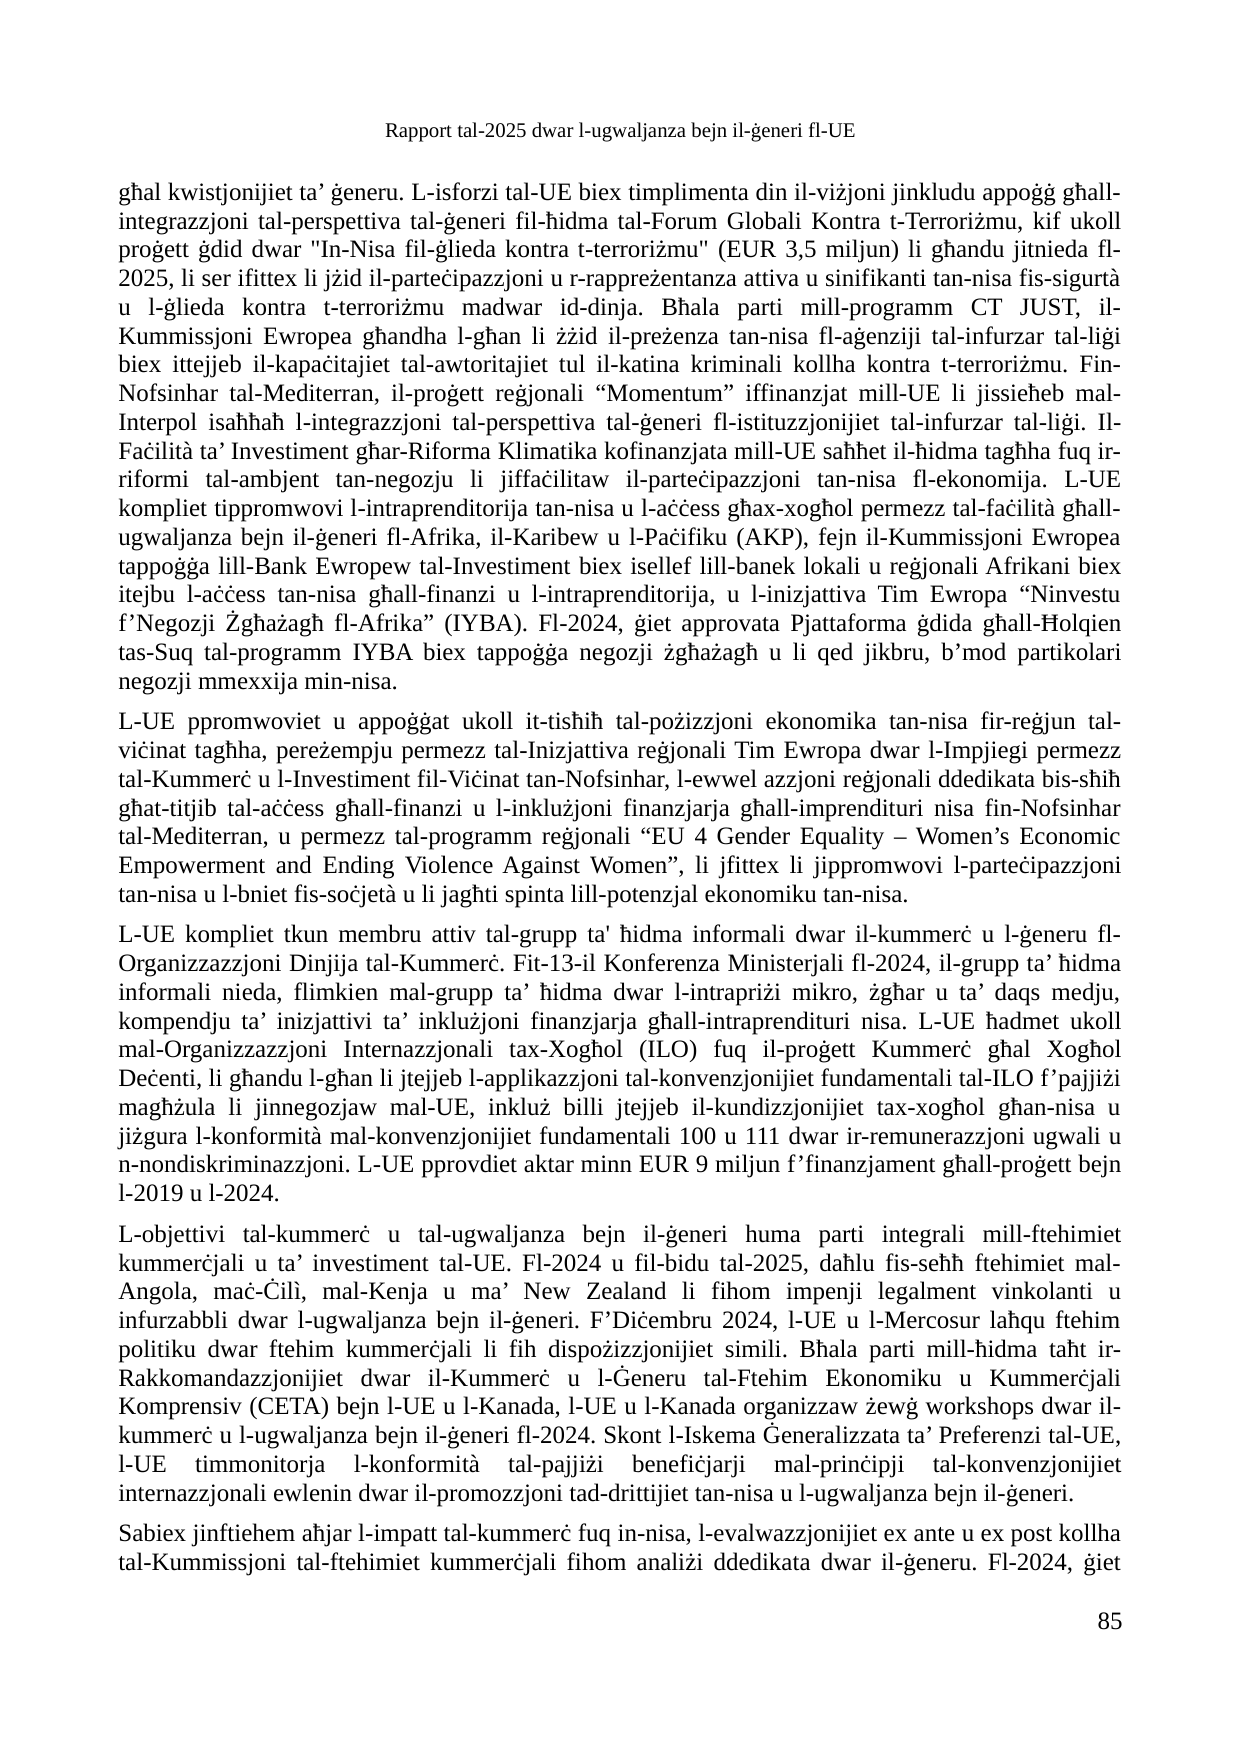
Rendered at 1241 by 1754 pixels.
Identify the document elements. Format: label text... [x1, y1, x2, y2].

text Sabiex jinftiehem aħjar l-impatt tal-kummerċ fuq in-nisa, l-evalwazzjonijiet ex ante u ex post kollha tal-Kummissjoni tal-ftehimiet kummerċjali fihom analiżi ddedikata dwar il-ġeneru. Fl-2024, ġiet [118, 1518, 1122, 1576]
text L-UE ppromwoviet u appoġġat ukoll it-tisħiħ tal-pożizzjoni ekonomika tan-nisa fir-reġjun tal-viċinat tagħha, pereżempju permezz tal-Inizjattiva reġjonali Tim Ewropa dwar l-Impjiegi permezz tal-Kummerċ u l-Investiment fil-Viċinat tan-Nofsinhar, l-ewwel azzjoni reġjonali ddedikata bis-sħiħ għat-titjib tal-aċċess għall-finanzi u l-inklużjoni finanzjarja għall-imprendituri nisa fin-Nofsinhar tal-Mediterran, u permezz tal-programm reġjonali “EU 4 Gender Equality – Women’s Economic Empowerment and Ending Violence Against Women”, li jfittex li jippromwovi l-parteċipazzjoni tan-nisa u l-bniet fis-soċjetà u li jagħti spinta lill-potenzjal ekonomiku tan-nisa. [118, 706, 1122, 908]
text L-objettivi tal-kummerċ u tal-ugwaljanza bejn il-ġeneri huma parti integrali mill-ftehimiet kummerċjali u ta’ investiment tal-UE. Fl-2024 u fil-bidu tal-2025, daħlu fis-seħħ ftehimiet mal-Angola, maċ-Ċilì, mal-Kenja u ma’ New Zealand li fihom impenji legalment vinkolanti u infurzabbli dwar l-ugwaljanza bejn il-ġeneri. F’Diċembru 2024, l-UE u l-Mercosur laħqu ftehim politiku dwar ftehim kummerċjali li fih dispożizzjonijiet simili. Bħala parti mill-ħidma taħt ir-Rakkomandazzjonijiet dwar il-Kummerċ u l-Ġeneru tal-Ftehim Ekonomiku u Kummerċjali Komprensiv (CETA) bejn l-UE u l-Kanada, l-UE u l-Kanada organizzaw żewġ workshops dwar il-kummerċ u l-ugwaljanza bejn il-ġeneri fl-2024. Skont l-Iskema Ġeneralizzata ta’ Preferenzi tal-UE, l-UE timmonitorja l-konformità tal-pajjiżi benefiċjarji mal-prinċipji tal-konvenzjonijiet internazzjonali ewlenin dwar il-promozzjoni tad-drittijiet tan-nisa u l-ugwaljanza bejn il-ġeneri. [118, 1219, 1122, 1506]
text għal kwistjonijiet ta’ ġeneru. L-isforzi tal-UE biex timplimenta din il-viżjoni jinkludu appoġġ għall-integrazzjoni tal-perspettiva tal-ġeneri fil-ħidma tal-Forum Globali Kontra t-Terroriżmu, kif ukoll proġett ġdid dwar "In-Nisa fil-ġlieda kontra t-terroriżmu" (EUR 3,5 miljun) li għandu jitnieda fl-2025, li ser ifittex li jżid il-parteċipazzjoni u r-rappreżentanza attiva u sinifikanti tan-nisa fis-sigurtà u l-ġlieda kontra t-terroriżmu madwar id-dinja. Bħala parti mill-programm CT JUST, il-Kummissjoni Ewropea għandha l-għan li żżid il-preżenza tan-nisa fl-aġenziji tal-infurzar tal-liġi biex ittejjeb il-kapaċitajiet tal-awtoritajiet tul il-katina kriminali kollha kontra t-terroriżmu. Fin-Nofsinhar tal-Mediterran, il-proġett reġjonali “Momentum” iffinanzjat mill-UE li jissieħeb mal-Interpol isaħħaħ l-integrazzjoni tal-perspettiva tal-ġeneri fl-istituzzjonijiet tal-infurzar tal-liġi. Il-Faċilità ta’ Investiment għar-Riforma Klimatika kofinanzjata mill-UE saħħet il-ħidma tagħha fuq ir-riformi tal-ambjent tan-negozju li jiffaċilitaw il-parteċipazzjoni tan-nisa fl-ekonomija. L-UE kompliet tippromwovi l-intraprenditorija tan-nisa u l-aċċess għax-xogħol permezz tal-faċilità għall-ugwaljanza bejn il-ġeneri fl-Afrika, il-Karibew u l-Paċifiku (AKP), fejn il-Kummissjoni Ewropea tappoġġa lill-Bank Ewropew tal-Investiment biex isellef lill-banek lokali u reġjonali Afrikani biex itejbu l-aċċess tan-nisa għall-finanzi u l-intraprenditorija, u l-inizjattiva Tim Ewropa “Ninvestu f’Negozji Żgħażagħ fl-Afrika” (IYBA). Fl-2024, ġiet approvata Pjattaforma ġdida għall-Ħolqien tas-Suq tal-programm IYBA biex tappoġġa negozji żgħażagħ u li qed jikbru, b’mod partikolari negozji mmexxija min-nisa. [118, 177, 1122, 694]
text L-UE kompliet tkun membru attiv tal-grupp ta' ħidma informali dwar il-kummerċ u l-ġeneru fl-Organizzazzjoni Dinjija tal-Kummerċ. Fit-13-il Konferenza Ministerjali fl-2024, il-grupp ta’ ħidma informali nieda, flimkien mal-grupp ta’ ħidma dwar l-intrapriżi mikro, żgħar u ta’ daqs medju, kompendju ta’ inizjattivi ta’ inklużjoni finanzjarja għall-intraprendituri nisa. L-UE ħadmet ukoll mal-Organizzazzjoni Internazzjonali tax-Xogħol (ILO) fuq il-proġett Kummerċ għal Xogħol Deċenti, li għandu l-għan li jtejjeb l-applikazzjoni tal-konvenzjonijiet fundamentali tal-ILO f’pajjiżi magħżula li jinnegozjaw mal-UE, inkluż billi jtejjeb il-kundizzjonijiet tax-xogħol għan-nisa u jiżgura l-konformità mal-konvenzjonijiet fundamentali 100 u 111 dwar ir-remunerazzjoni ugwali u n-nondiskriminazzjoni. L-UE pprovdiet aktar minn EUR 9 miljun f’finanzjament għall-proġett bejn l-2019 u l-2024. [118, 919, 1122, 1207]
